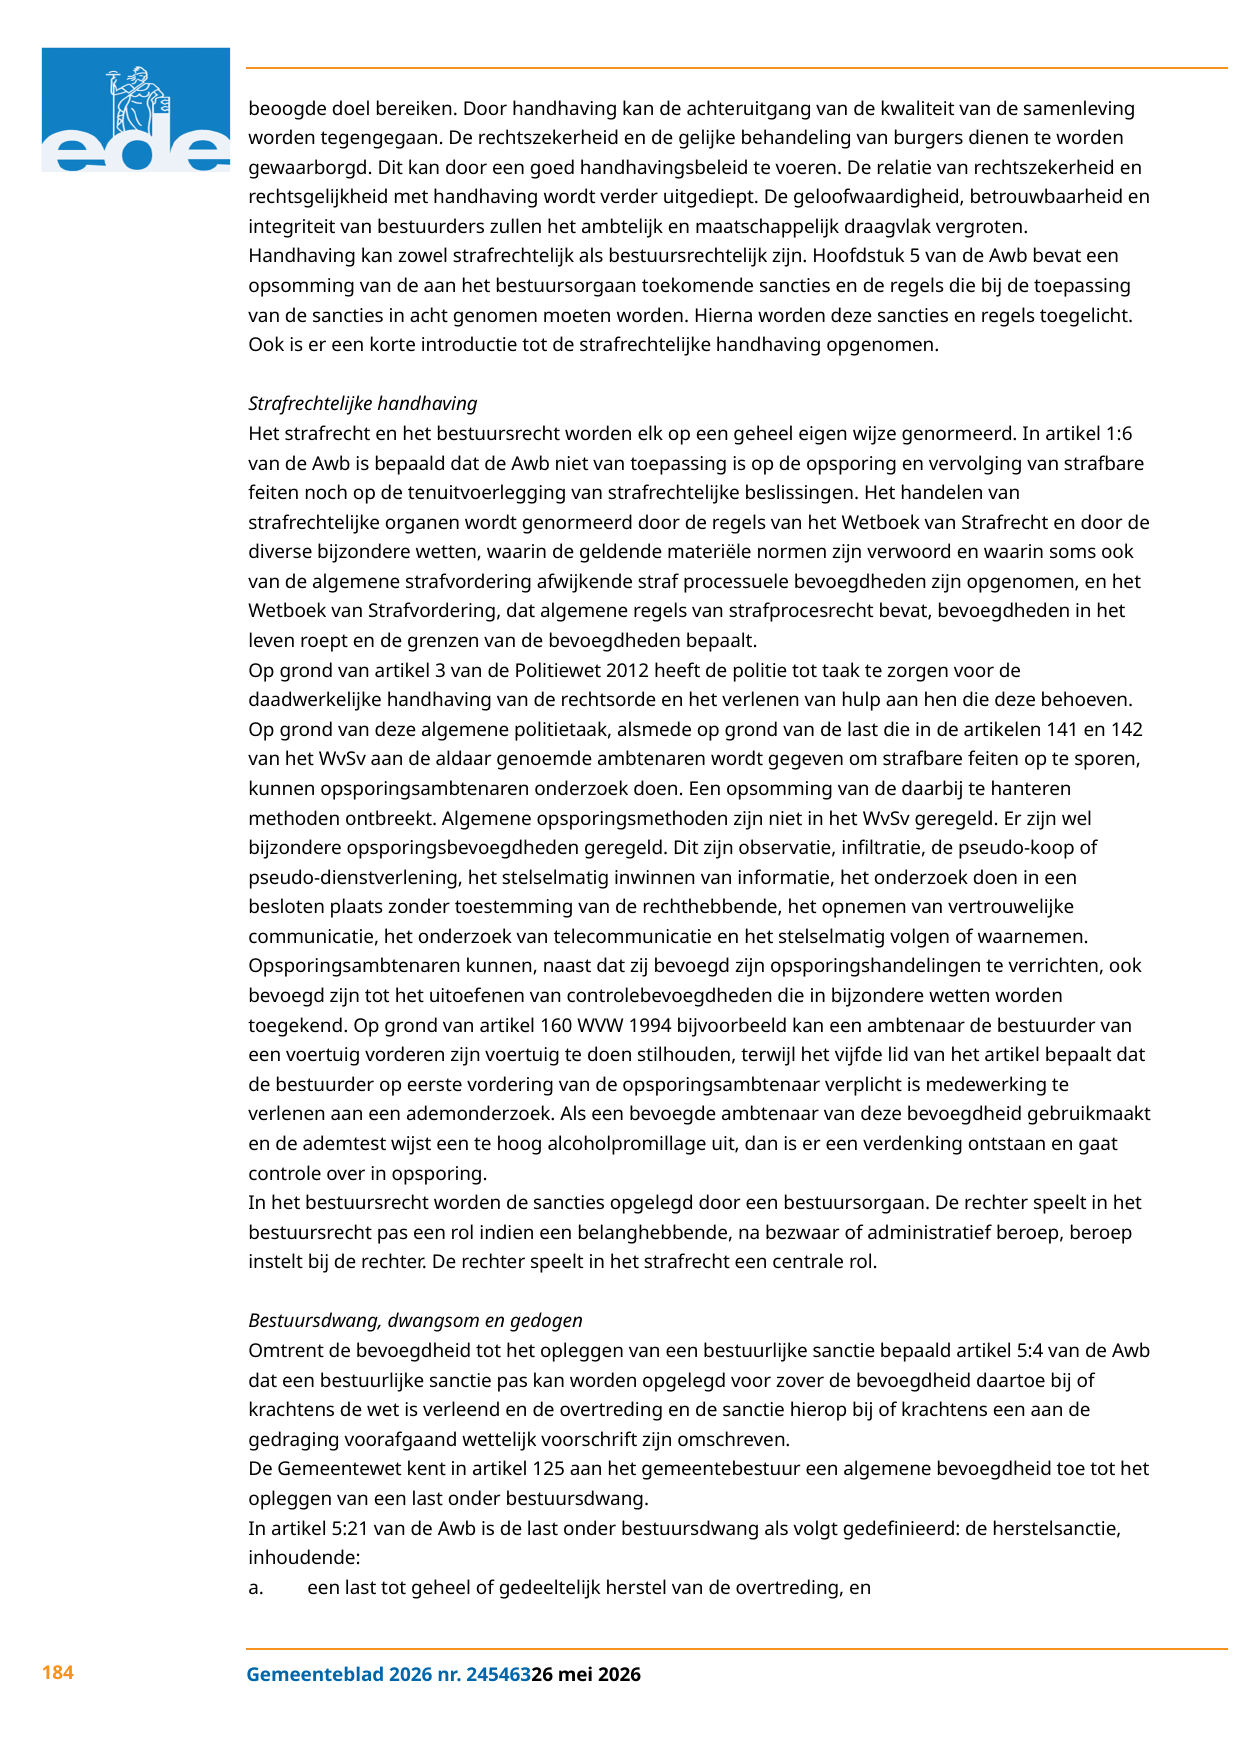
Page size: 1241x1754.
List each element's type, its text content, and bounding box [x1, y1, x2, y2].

list een last tot geheel of gedeeltelijk herstel van de overtreding, en [248, 1574, 1152, 1600]
text Handhaving kan zowel strafrechtelijk als bestuursrechtelijk zijn. Hoofdstuk 5 van de Awb bevat een opsomming van de aan het bestuursorgaan toekomende sancties en de regels die bij de toepassing van de sancties in acht genomen moeten worden. Hierna worden deze sancties en regels toegelicht. Ook is er een korte introductie tot de strafrechtelijke handhaving opgenomen. [248, 243, 1152, 357]
text Het strafrecht en het bestuursrecht worden elk op een geheel eigen wijze genormeerd. In artikel 1:6 van de Awb is bepaald dat de Awb niet van toepassing is op de opsporing en vervolging van strafbare feiten noch op de tenuitvoerlegging van strafrechtelijke beslissingen. Het handelen van strafrechtelijke organen wordt genormeerd door de regels van het Wetboek van Strafrecht en door de diverse bijzondere wetten, waarin de geldende materiële normen zijn verwoord en waarin soms ook van de algemene strafvordering afwijkende straf processuele bevoegdheden zijn opgenomen, en het Wetboek van Strafvordering, dat algemene regels van strafprocesrecht bevat, bevoegdheden in het leven roept en de grenzen van de bevoegdheden bepaalt. [248, 420, 1152, 653]
text Bestuursdwang, dwangsom en gedogen [248, 1308, 1152, 1333]
text Omtrent de bevoegdheid tot het opleggen van een bestuurlijke sanctie bepaald artikel 5:4 van de Awb dat een bestuurlijke sanctie pas kan worden opgelegd voor zover de bevoegdheid daartoe bij of krachtens de wet is verleend en de overtreding en de sanctie hierop bij of krachtens een aan de gedraging voorafgaand wettelijk voorschrift zijn omschreven. [248, 1337, 1152, 1452]
text Strafrechtelijke handhaving [248, 391, 1152, 416]
picture [41, 47, 231, 172]
text In artikel 5:21 van de Awb is de last onder bestuursdwang als volgt gedefinieerd: de herstelsanctie, inhoudende: [248, 1515, 1152, 1570]
text Opsporingsambtenaren kunnen, naast dat zij bevoegd zijn opsporingshandelingen te verrichten, ook bevoegd zijn tot het uitoefenen van controlebevoegdheden die in bijzondere wetten worden toegekend. Op grond van artikel 160 WVW 1994 bijvoorbeeld kan een ambtenaar de bestuurder van een voertuig vorderen zijn voertuig te doen stilhouden, terwijl het vijfde lid van het artikel bepaalt dat de bestuurder op eerste vordering van de opsporingsambtenaar verplicht is medewerking te verlenen aan een ademonderzoek. Als een bevoegde ambtenaar van deze bevoegdheid gebruikmaakt en de ademtest wijst een te hoog alcoholpromillage uit, dan is er een verdenking ontstaan en gaat controle over in opsporing. [248, 953, 1152, 1186]
text beoogde doel bereiken. Door handhaving kan de achteruitgang van de kwaliteit van de samenleving worden tegengegaan. De rechtszekerheid en de gelijke behandeling van burgers dienen te worden gewaarborgd. Dit kan door een goed handhavingsbeleid te voeren. De relatie van rechtszekerheid en rechtsgelijkheid met handhaving wordt verder uitgediept. De geloofwaardigheid, betrouwbaarheid en integriteit van bestuurders zullen het ambtelijk en maatschappelijk draagvlak vergroten. [248, 95, 1152, 239]
text De Gemeentewet kent in artikel 125 aan het gemeentebestuur een algemene bevoegdheid toe tot het opleggen van een last onder bestuursdwang. [248, 1456, 1152, 1511]
text In het bestuursrecht worden de sancties opgelegd door een bestuursorgaan. De rechter speelt in het bestuursrecht pas een rol indien een belanghebbende, na bezwaar of administratief beroep, beroep instelt bij de rechter. De rechter speelt in het strafrecht een centrale rol. [248, 1189, 1152, 1274]
text Op grond van artikel 3 van de Politiewet 2012 heeft de politie tot taak te zorgen voor de daadwerkelijke handhaving van de rechtsorde en het verlenen van hulp aan hen die deze behoeven. Op grond van deze algemene politietaak, alsmede op grond van de last die in de artikelen 141 en 142 van het WvSv aan de aldaar genoemde ambtenaren wordt gegeven om strafbare feiten op te sporen, kunnen opsporingsambtenaren onderzoek doen. Een opsomming van de daarbij te hanteren methoden ontbreekt. Algemene opsporingsmethoden zijn niet in het WvSv geregeld. Er zijn wel bijzondere opsporingsbevoegdheden geregeld. Dit zijn observatie, infiltratie, de pseudo-koop of pseudo-dienstverlening, het stelselmatig inwinnen van informatie, het onderzoek doen in een besloten plaats zonder toestemming van de rechthebbende, het opnemen van vertrouwelijke communicatie, het onderzoek van telecommunicatie en het stelselmatig volgen of waarnemen. [248, 657, 1152, 949]
